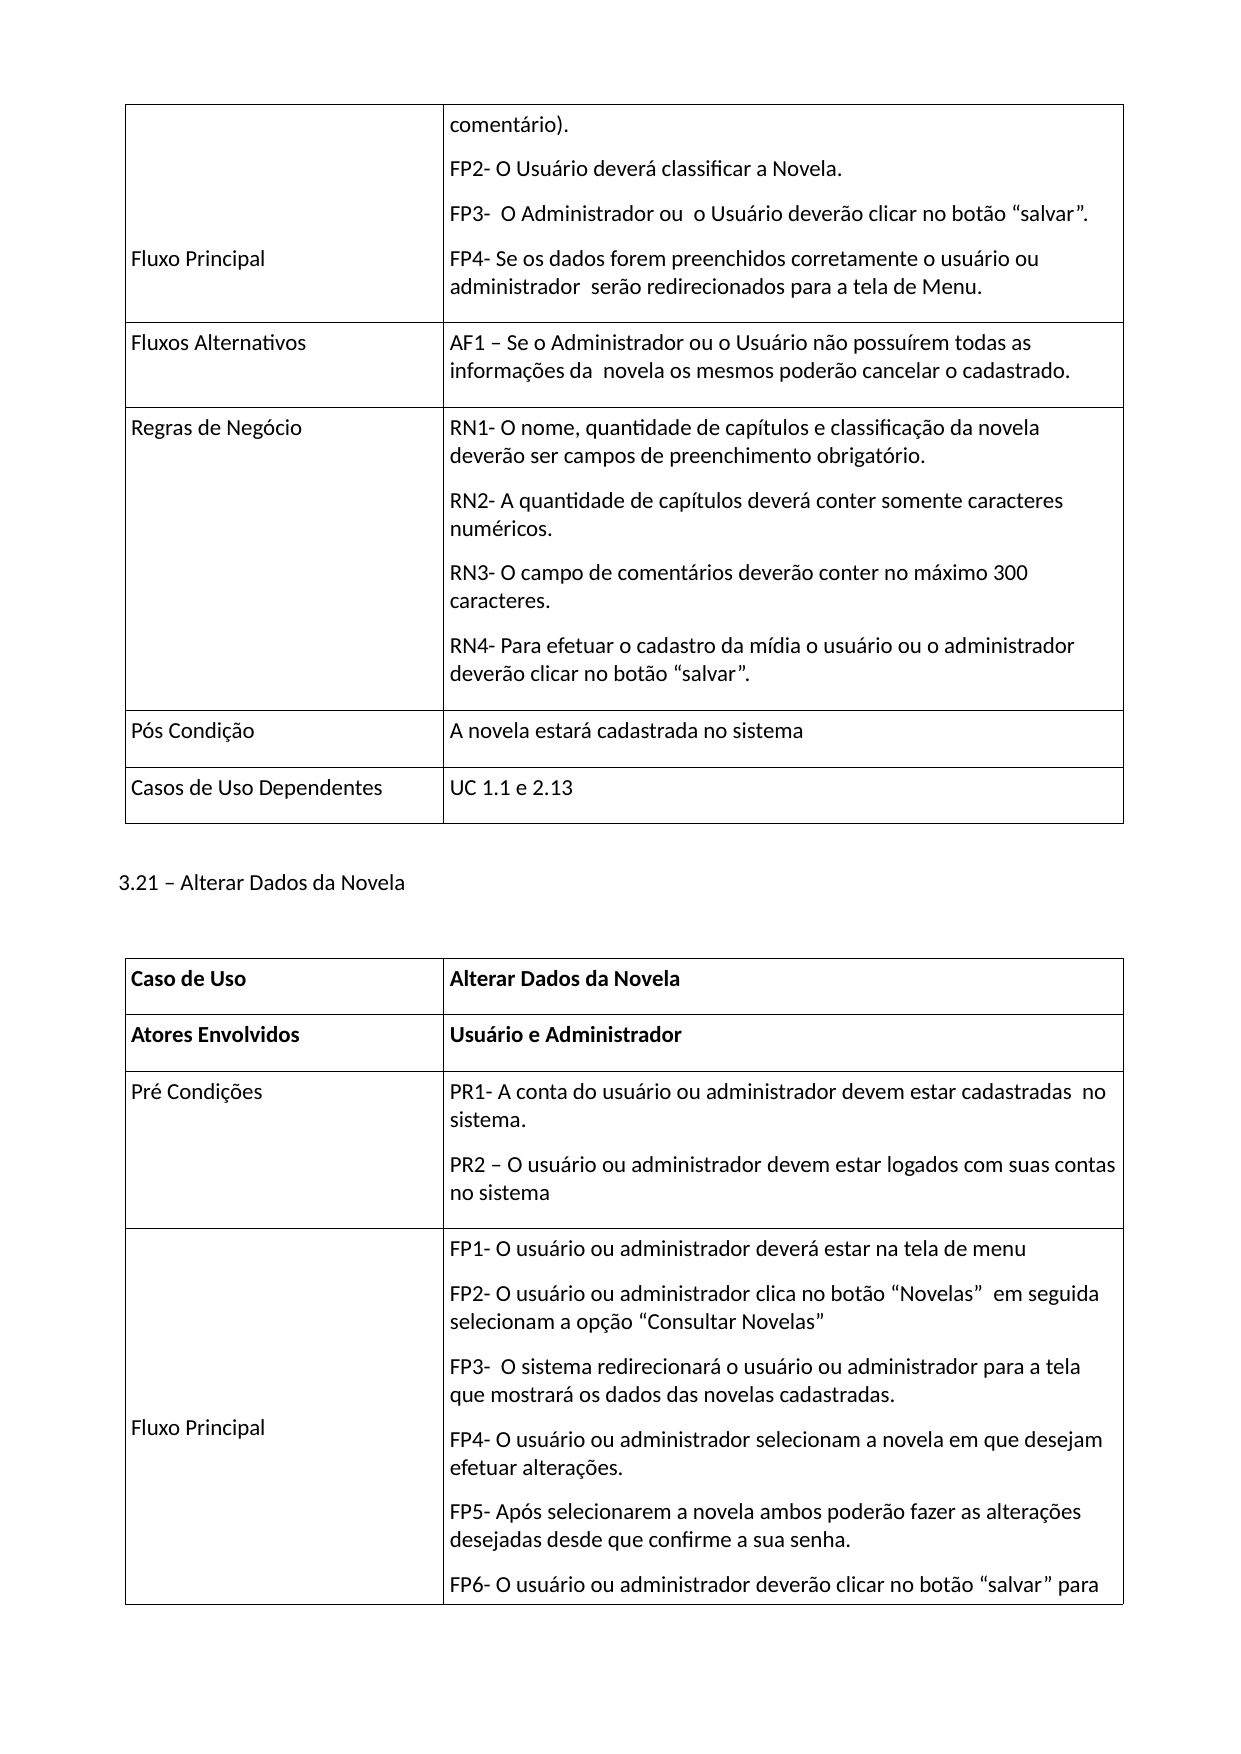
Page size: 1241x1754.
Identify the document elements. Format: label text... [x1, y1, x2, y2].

table_cell Casos de Uso Dependentes [126, 768, 443, 823]
table_cell Pré Condições [126, 1072, 443, 1228]
table_header Alterar Dados da Novela [444, 959, 1123, 1014]
table_cell Pós Condição [126, 711, 443, 766]
table_cell Usuário e Administrador [444, 1015, 1123, 1071]
table_cell Regras de Negócio [126, 408, 443, 710]
table_cell FP1- O usuário ou administrador deverá estar na tela de menu FP2- O usuário ou administrador clica no botão “Novelas” em seguida selecionam a opção “Consultar Novelas” FP3- O sistema redirecionará o usuário ou administrador para a tela que mostrará os dados das novelas cadastradas. FP4- O usuário ou administrador selecionam a novela em que desejam efetuar alterações. FP5- Após selecionarem a novela ambos poderão fazer as alterações desejadas desde que confirme a sua senha. FP6- O usuário ou administrador deverão clicar no botão “salvar” para [444, 1229, 1123, 1604]
table_cell PR1- A conta do usuário ou administrador devem estar cadastradas no sistema. PR2 – O usuário ou administrador devem estar logados com suas contas no sistema [444, 1072, 1123, 1228]
table_header Caso de Uso [126, 959, 443, 1014]
table_cell A novela estará cadastrada no sistema [444, 711, 1123, 766]
table_cell comentário). FP2- O Usuário deverá classificar a Novela. FP3- O Administrador ou o Usuário deverão clicar no botão “salvar”. FP4- Se os dados forem preenchidos corretamente o usuário ou administrador serão redirecionados para a tela de Menu. [444, 105, 1123, 322]
table_cell Fluxo Principal [126, 1229, 443, 1604]
table_cell Fluxos Alternativos [126, 323, 443, 407]
table_cell Atores Envolvidos [126, 1015, 443, 1071]
table_cell UC 1.1 e 2.13 [444, 768, 1123, 823]
text 3.21 – Alterar Dados da Novela [118, 868, 1122, 896]
table_cell Fluxo Principal [126, 105, 443, 322]
table_cell RN1- O nome, quantidade de capítulos e classificação da novela deverão ser campos de preenchimento obrigatório. RN2- A quantidade de capítulos deverá conter somente caracteres numéricos. RN3- O campo de comentários deverão conter no máximo 300 caracteres. RN4- Para efetuar o cadastro da mídia o usuário ou o administrador deverão clicar no botão “salvar”. [444, 408, 1123, 710]
table_cell AF1 – Se o Administrador ou o Usuário não possuírem todas as informações da novela os mesmos poderão cancelar o cadastrado. [444, 323, 1123, 407]
